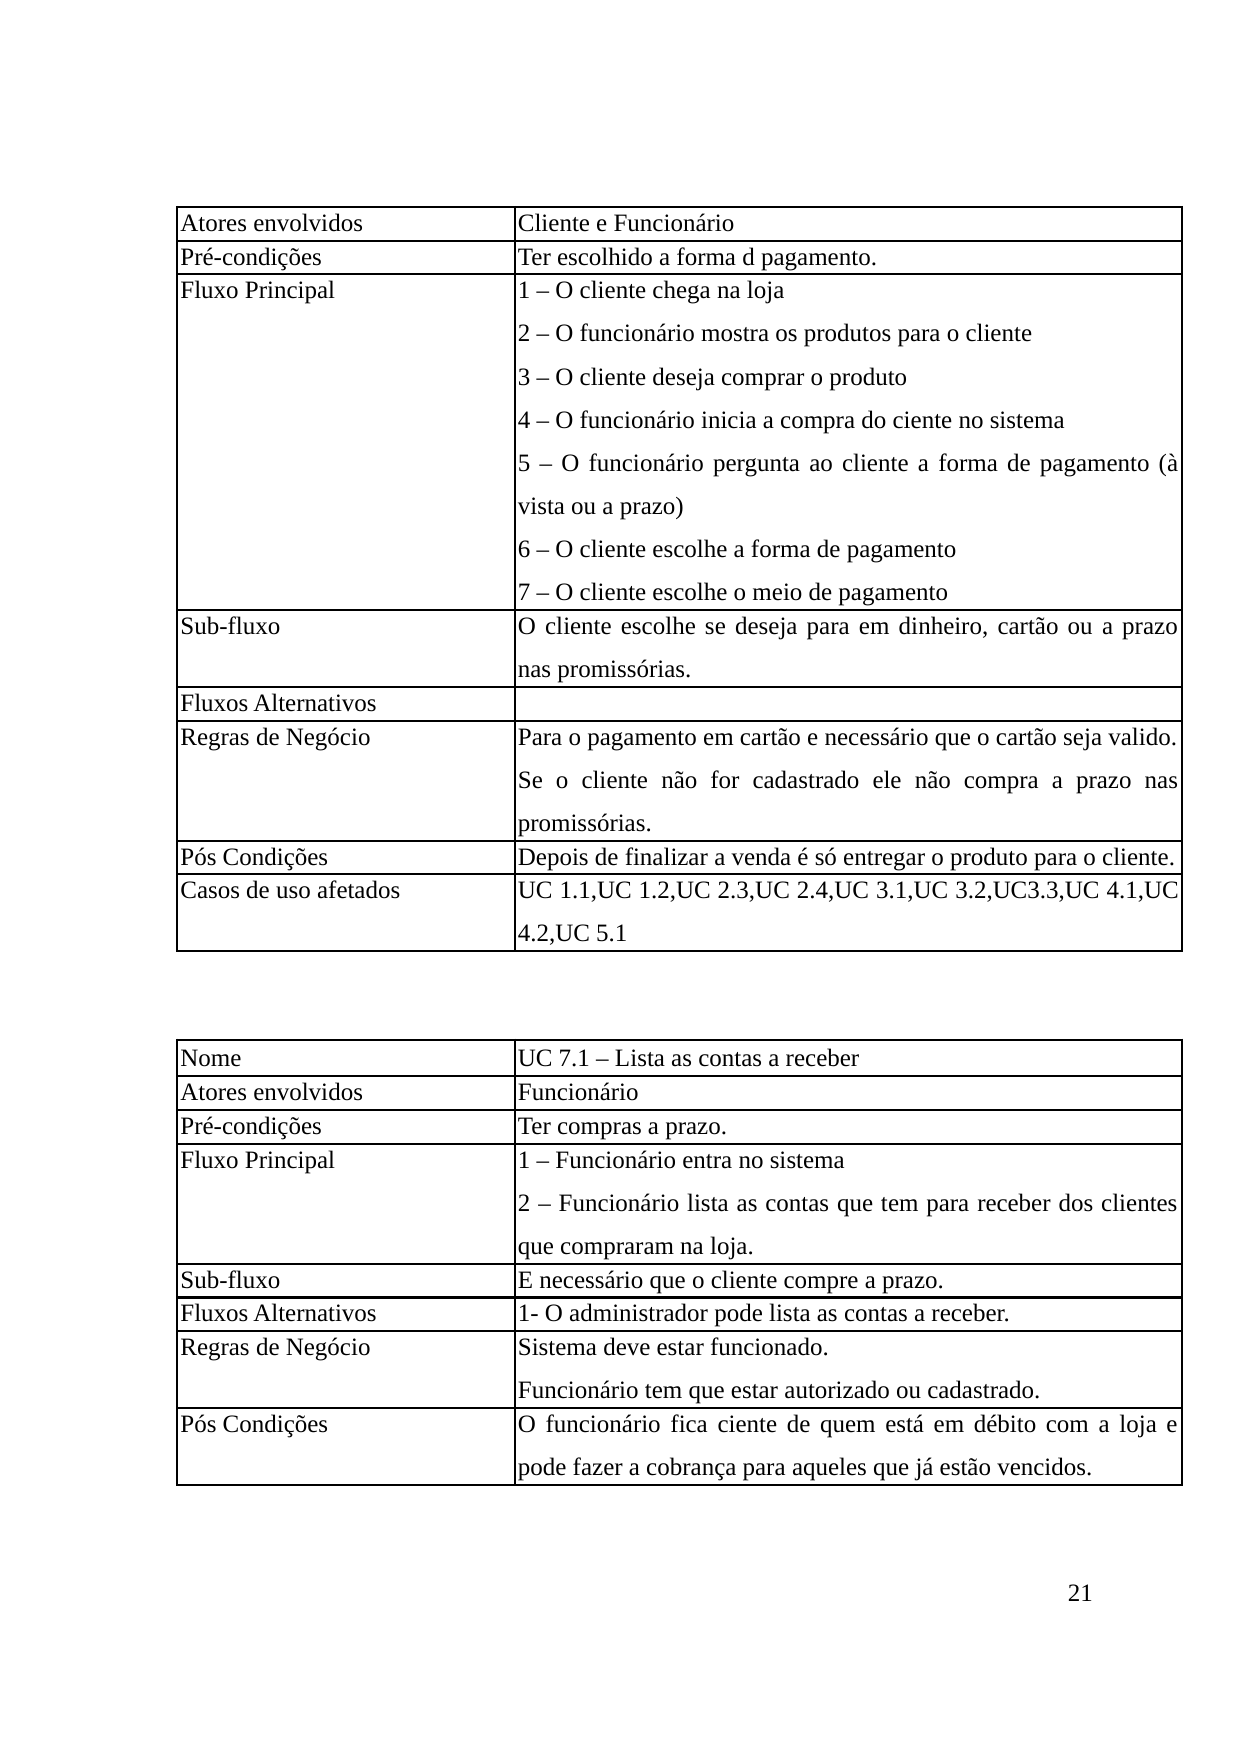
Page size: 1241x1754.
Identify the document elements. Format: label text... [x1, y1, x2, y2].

table_cell Regras de Negócio [178, 1332, 514, 1407]
table_cell Ter escolhido a forma d pagamento. [516, 242, 1181, 273]
table_header Nome [178, 1041, 514, 1075]
table_cell Sub-fluxo [178, 611, 514, 686]
table_cell Pré-condições [178, 242, 514, 273]
table_cell Casos de uso afetados [178, 875, 514, 950]
table_cell Ter compras a prazo. [516, 1111, 1181, 1143]
table_cell Sub-fluxo [178, 1265, 514, 1296]
table_cell Fluxo Principal [178, 1145, 514, 1263]
table_cell Depois de finalizar a venda é só entregar o produto para o cliente. [516, 842, 1181, 873]
table_cell Sistema deve estar funcionado. Funcionário tem que estar autorizado ou cadastrado. [516, 1332, 1181, 1407]
table_cell Regras de Negócio [178, 722, 514, 839]
table_cell 1 – O cliente chega na loja 2 – O funcionário mostra os produtos para o cliente 3 – O cliente deseja comprar o produto 4 – O funcionário inicia a compra do ciente no sistema 5 – O funcionário pergunta ao cliente a forma de pagamento (à vista ou a prazo) 6 – O cliente escolhe a forma de pagamento 7 – O cliente escolhe o meio de pagamento [516, 275, 1181, 609]
table_cell [516, 688, 1181, 719]
table_cell Atores envolvidos [178, 1077, 514, 1109]
table_cell O funcionário fica ciente de quem está em débito com a loja e pode fazer a cobrança para aqueles que já estão vencidos. [516, 1409, 1181, 1484]
table_cell 1- O administrador pode lista as contas a receber. [516, 1299, 1181, 1330]
table_cell UC 1.1,UC 1.2,UC 2.3,UC 2.4,UC 3.1,UC 3.2,UC3.3,UC 4.1,UC 4.2,UC 5.1 [516, 875, 1181, 950]
table_cell O cliente escolhe se deseja para em dinheiro, cartão ou a prazo nas promissórias. [516, 611, 1181, 686]
table_header UC 7.1 – Lista as contas a receber [516, 1041, 1181, 1075]
table_cell Cliente e Funcionário [516, 208, 1181, 239]
table_cell Para o pagamento em cartão e necessário que o cartão seja valido. Se o cliente não for cadastrado ele não compra a prazo nas promissórias. [516, 722, 1181, 839]
table_cell Pós Condições [178, 1409, 514, 1484]
table_cell Atores envolvidos [178, 208, 514, 239]
table_cell Pós Condições [178, 842, 514, 873]
table_cell Fluxos Alternativos [178, 1299, 514, 1330]
table_cell Pré-condições [178, 1111, 514, 1143]
table_cell Fluxo Principal [178, 275, 514, 609]
table_cell Fluxos Alternativos [178, 688, 514, 719]
table_cell Funcionário [516, 1077, 1181, 1109]
table_cell 1 – Funcionário entra no sistema 2 – Funcionário lista as contas que tem para receber dos clientes que compraram na loja. [516, 1145, 1181, 1263]
table_cell E necessário que o cliente compre a prazo. [516, 1265, 1181, 1296]
